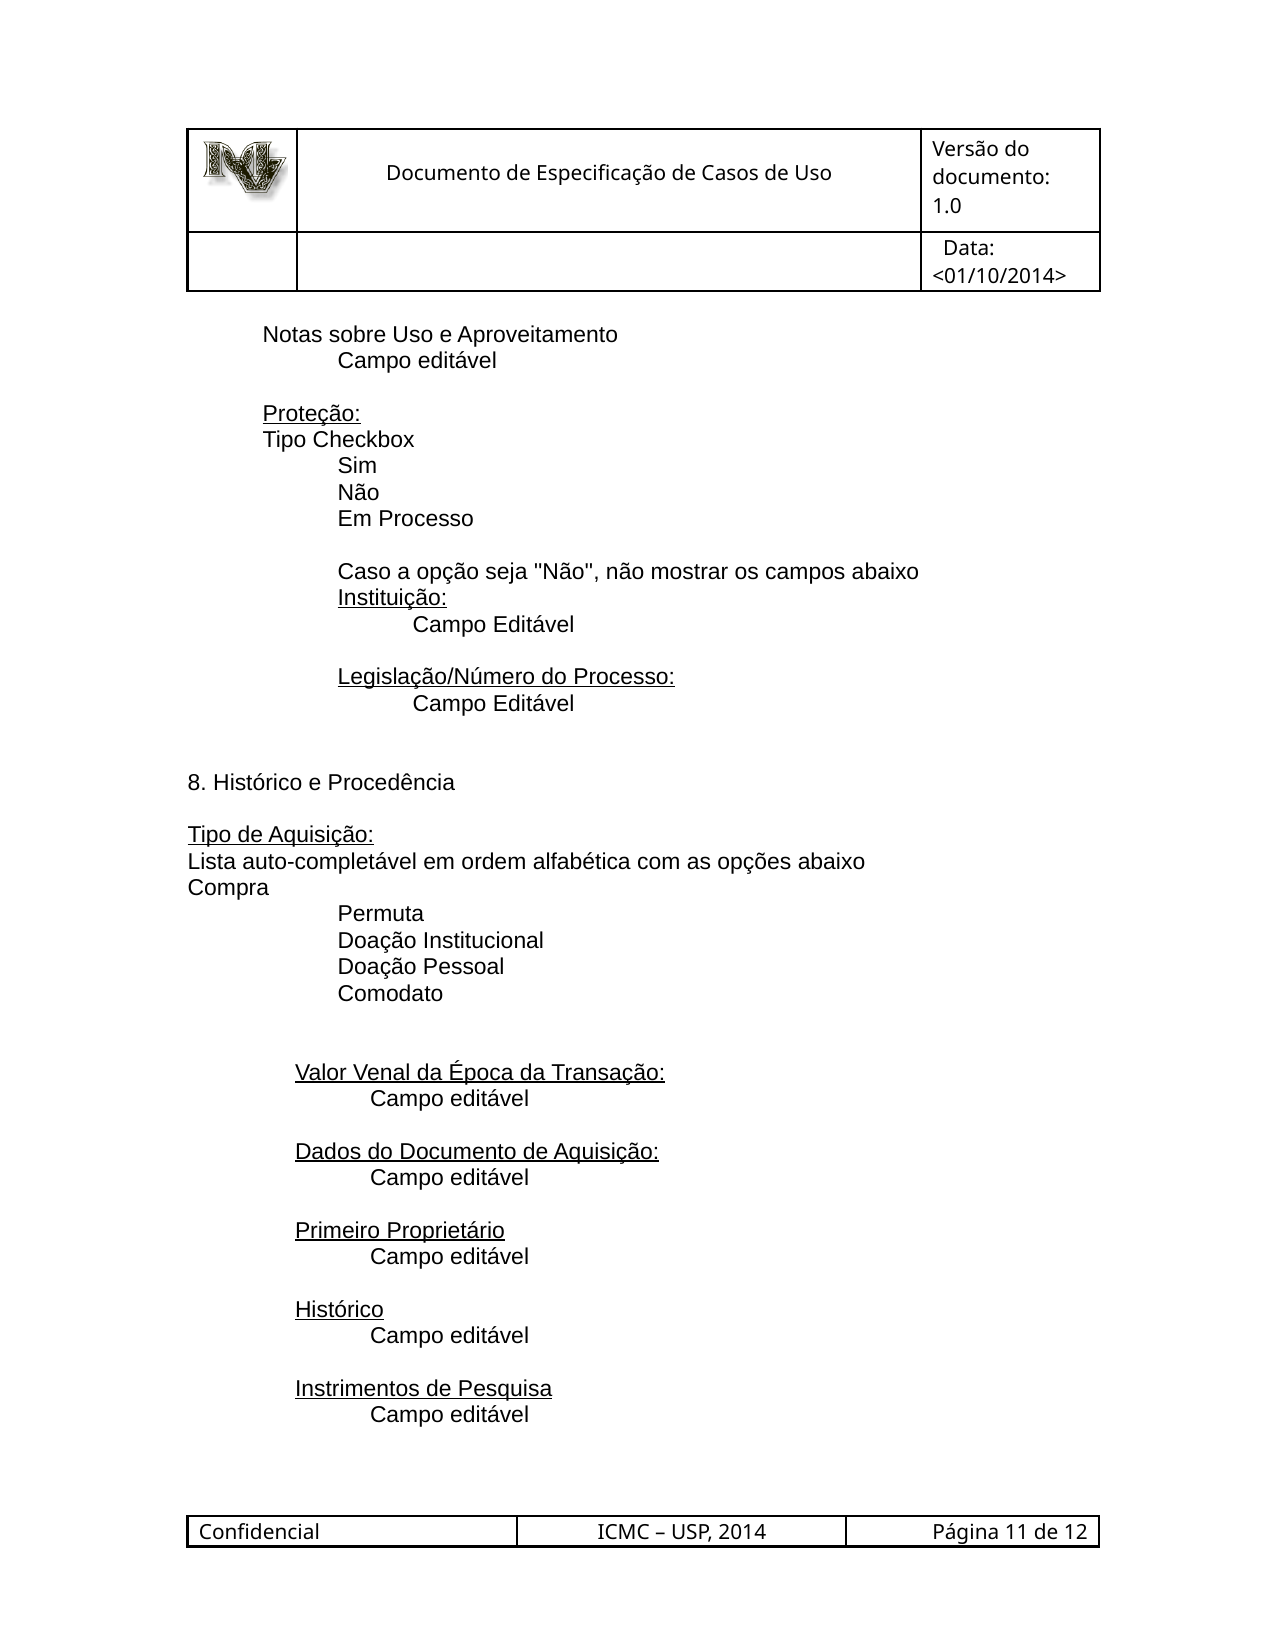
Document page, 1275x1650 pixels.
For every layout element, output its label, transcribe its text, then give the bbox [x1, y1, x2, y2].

text Doação Institucional [187, 927, 1087, 953]
text Valor Venal da Época da Transação: [295, 1058, 1087, 1085]
text Tipo Checkbox [187, 426, 1087, 452]
text Campo Editável [187, 689, 1087, 716]
text Campo editável [295, 1164, 1087, 1190]
text Comodato [187, 979, 1087, 1006]
text Campo Editável [187, 611, 1087, 637]
text Compra [187, 874, 1087, 900]
text Campo editável [295, 1243, 1087, 1269]
text Legislação/Número do Processo: [187, 663, 1087, 689]
text 8. Histórico e Procedência [187, 769, 1087, 795]
text Caso a opção seja ''Não'', não mostrar os campos abaixo [187, 558, 1087, 584]
text Notas sobre Uso e Aproveitamento [187, 321, 1087, 347]
text Lista auto-completável em ordem alfabética com as opções abaixo [187, 848, 1087, 874]
text Primeiro Proprietário [295, 1217, 1087, 1243]
text Campo editável [295, 1085, 1087, 1111]
text Proteção: [187, 400, 1087, 426]
text Não [187, 479, 1087, 505]
text Histórico [295, 1296, 1087, 1322]
text Permuta [187, 900, 1087, 927]
text Campo editável [295, 1401, 1087, 1427]
text Dados do Documento de Aquisição: [295, 1138, 1087, 1164]
text Campo editável [187, 347, 1087, 373]
text Instrimentos de Pesquisa [295, 1375, 1087, 1401]
text Instituição: [187, 584, 1087, 611]
text Sim [187, 452, 1087, 479]
text Campo editável [295, 1322, 1087, 1348]
text Tipo de Aquisição: [187, 821, 1087, 848]
text Doação Pessoal [187, 953, 1087, 979]
text Em Processo [187, 505, 1087, 531]
